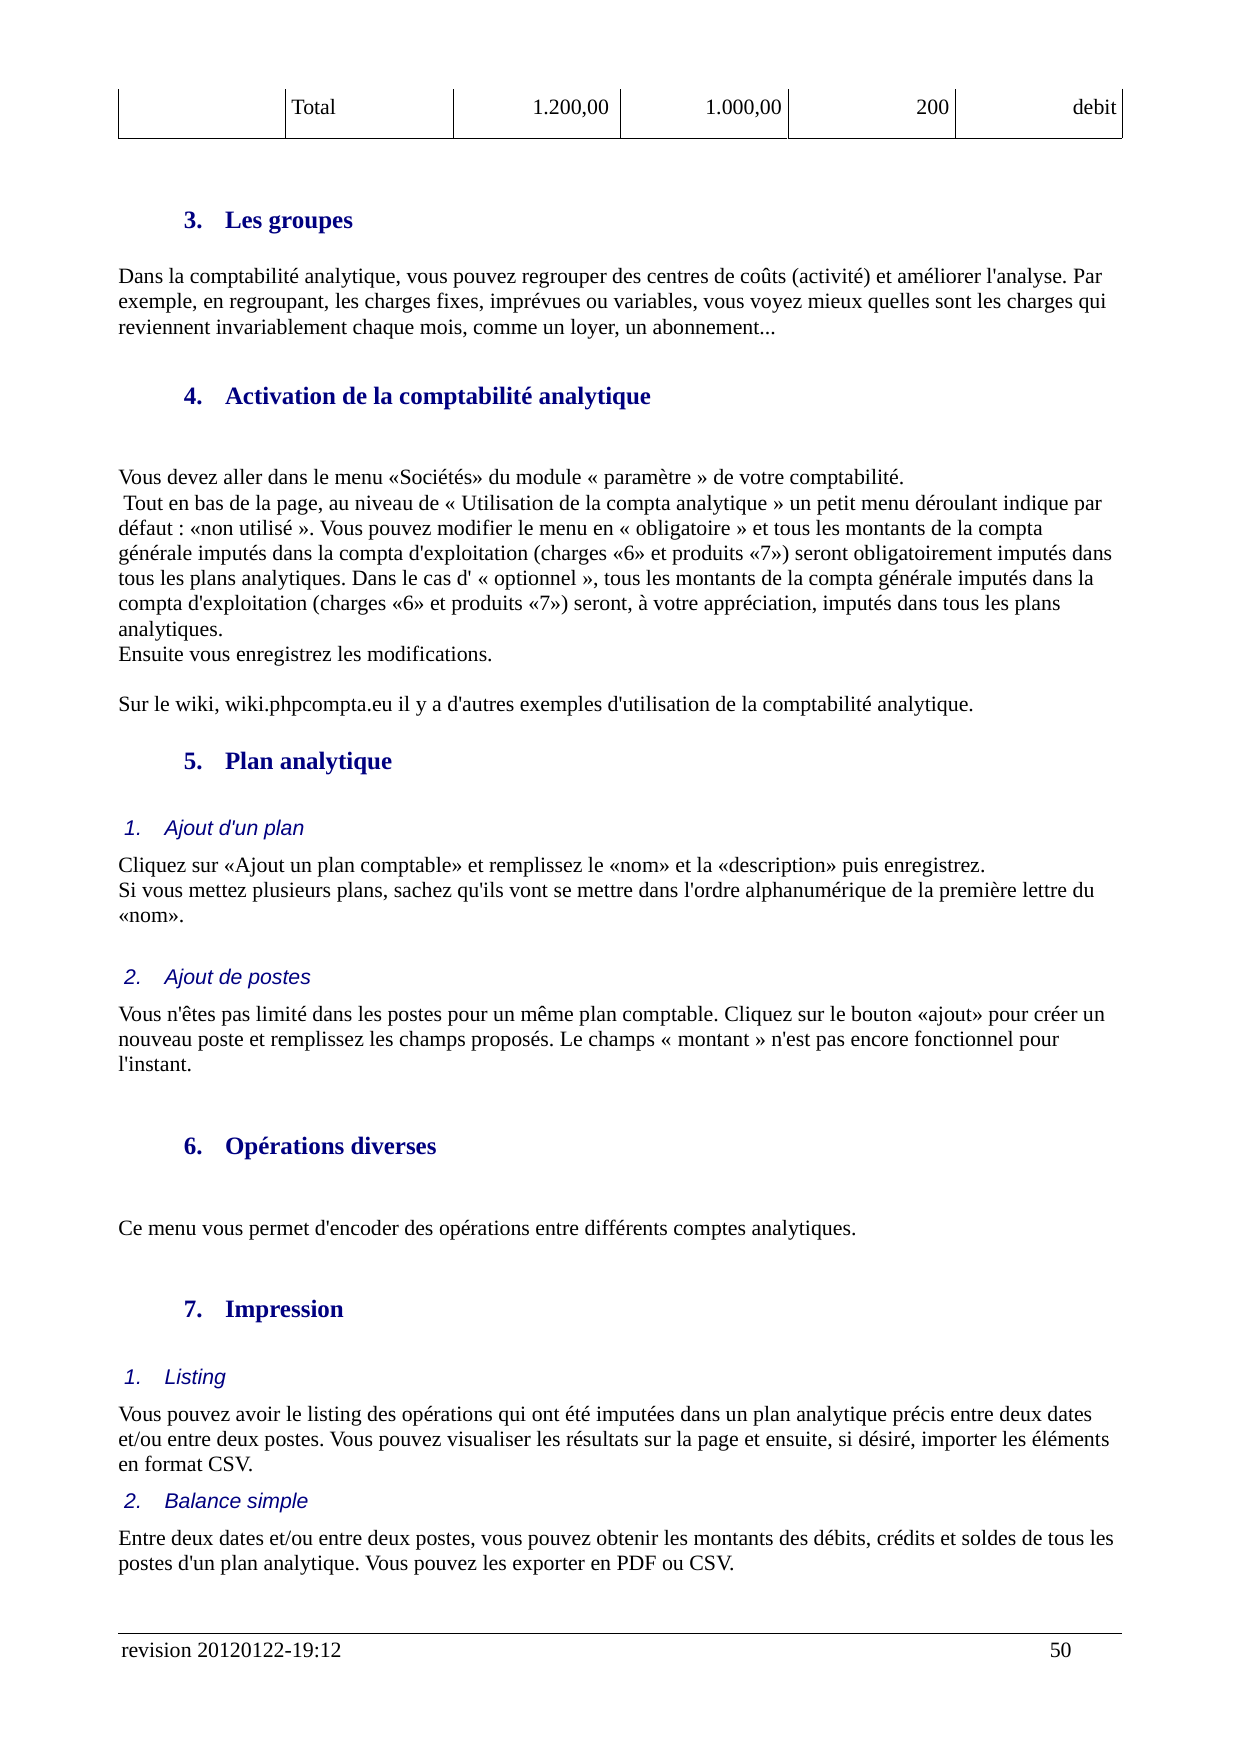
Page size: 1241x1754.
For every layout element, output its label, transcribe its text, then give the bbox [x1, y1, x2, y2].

subtitle Ajout de postes [118, 965, 1122, 989]
table_cell [119, 89, 285, 138]
text Sur le wiki, wiki.phpcompta.eu il y a d'autres exemples d'utilisation de la comptabilité analytique. [118, 691, 1122, 716]
text Ce menu vous permet d'encoder des opérations entre différents comptes analytiques. [118, 1215, 1122, 1240]
table_cell 1.200,00 [454, 89, 620, 138]
text Dans la comptabilité analytique, vous pouvez regrouper des centres de coûts (activité) et améliorer l'analyse. Par exemple, en regroupant, les charges fixes, imprévues ou variables, vous voyez mieux quelles sont les charges qui reviennent invariablement chaque mois, comme un loyer, un abonnement... [118, 263, 1122, 339]
subtitle Plan analytique [177, 746, 1122, 774]
table_cell debit [956, 89, 1122, 138]
text Vous pouvez avoir le listing des opérations qui ont été imputées dans un plan analytique précis entre deux dates et/ou entre deux postes. Vous pouvez visualiser les résultats sur la page et ensuite, si désiré, importer les éléments en format CSV. [118, 1401, 1122, 1476]
text Entre deux dates et/ou entre deux postes, vous pouvez obtenir les montants des débits, crédits et soldes de tous les postes d'un plan analytique. Vous pouvez les exporter en PDF ou CSV. [118, 1524, 1122, 1575]
table_cell 200 [789, 89, 955, 138]
subtitle Balance simple [118, 1488, 1122, 1513]
text Ensuite vous enregistrez les modifications. [118, 641, 1122, 666]
subtitle Les groupes [177, 205, 1122, 234]
table_cell Total [286, 89, 453, 138]
table_cell 1.000,00 [621, 89, 787, 138]
subtitle Impression [177, 1294, 1122, 1323]
subtitle Ajout d'un plan [118, 816, 1122, 840]
text Si vous mettez plusieurs plans, sachez qu'ils vont se mettre dans l'ordre alphanumérique de la première lettre du «nom». [118, 877, 1122, 928]
text Vous n'êtes pas limité dans les postes pour un même plan comptable. Cliquez sur le bouton «ajout» pour créer un nouveau poste et remplissez les champs proposés. Le champs « montant » n'est pas encore fonctionnel pour l'instant. [118, 1001, 1122, 1077]
text Vous devez aller dans le menu «Sociétés» du module « paramètre » de votre comptabilité. [118, 464, 1122, 489]
subtitle Listing [118, 1364, 1122, 1389]
text Cliquez sur «Ajout un plan comptable» et remplissez le «nom» et la «description» puis enregistrez. [118, 852, 1122, 877]
subtitle Opérations diverses [177, 1131, 1122, 1160]
text Tout en bas de la page, au niveau de « Utilisation de la compta analytique » un petit menu déroulant indique par défaut : «non utilisé ». Vous pouvez modifier le menu en « obligatoire » et tous les montants de la compta générale imputés dans la compta d'exploitation (charges «6» et produits «7») seront obligatoirement imputés dans tous les plans analytiques. Dans le cas d' « optionnel », tous les montants de la compta générale imputés dans la compta d'exploitation (charges «6» et produits «7») seront, à votre appréciation, imputés dans tous les plans analytiques. [118, 489, 1122, 641]
subtitle Activation de la comptabilité analytique [177, 381, 1122, 409]
